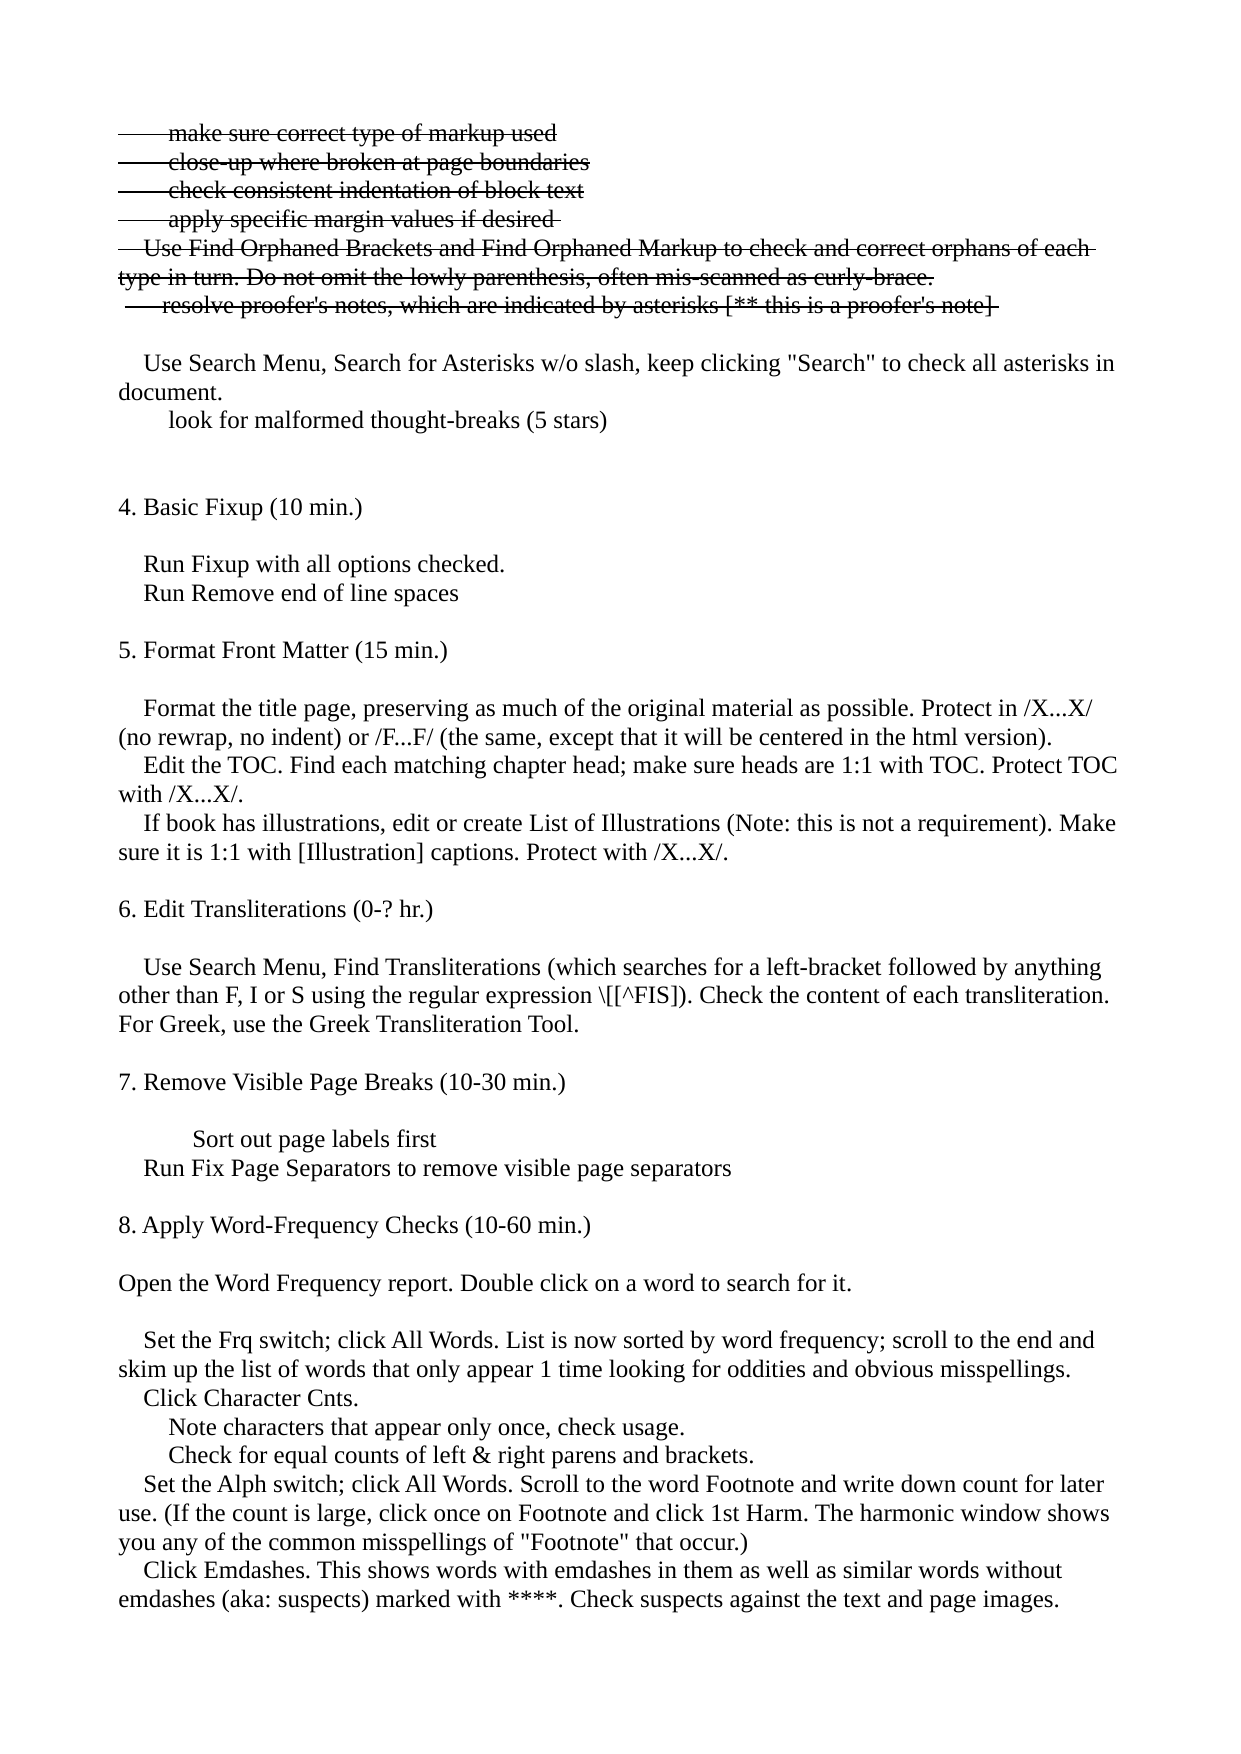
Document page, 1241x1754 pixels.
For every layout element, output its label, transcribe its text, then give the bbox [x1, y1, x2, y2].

text Check for equal counts of left & right parens and brackets. [118, 1441, 1122, 1469]
text Use Find Orphaned Brackets and Find Orphaned Markup to check and correct orphans of each type in turn. Do not omit the lowly parenthesis, often mis-scanned as curly-brace. [118, 233, 1122, 291]
text Edit the TOC. Find each matching chapter head; make sure heads are 1:1 with TOC. Protect TOC with /X...X/. [118, 751, 1122, 808]
text Run Fixup with all options checked. [118, 549, 1122, 578]
text Click Character Cnts. [118, 1383, 1122, 1412]
text If book has illustrations, edit or create List of Illustrations (Note: this is not a requirement). Make sure it is 1:1 with [Illustration] captions. Protect with /X...X/. [118, 808, 1122, 866]
text Set the Frq switch; click All Words. List is now sorted by word frequency; scroll to the end and skim up the list of words that only appear 1 time looking for oddities and obvious misspellings. [118, 1326, 1122, 1383]
text 8. Apply Word-Frequency Checks (10-60 min.) [118, 1211, 1122, 1239]
text Use Search Menu, Search for Asterisks w/o slash, keep clicking "Search" to check all asterisks in document. [118, 348, 1122, 406]
text Click Emdashes. This shows words with emdashes in them as well as similar words without emdashes (aka: suspects) marked with ****. Check suspects against the text and page images. [118, 1556, 1122, 1613]
text 6. Edit Transliterations (0-? hr.) [118, 894, 1122, 923]
text resolve proofer's notes, which are indicated by asterisks [** this is a proofer's note] [118, 291, 1122, 319]
text Set the Alph switch; click All Words. Scroll to the word Footnote and write down count for later use. (If the count is large, click once on Footnote and click 1st Harm. The harmonic window shows you any of the common misspellings of "Footnote" that occur.) [118, 1469, 1122, 1556]
text Run Remove end of line spaces [118, 578, 1122, 607]
text Sort out page labels first [118, 1124, 1122, 1153]
text 4. Basic Fixup (10 min.) [118, 492, 1122, 521]
text Open the Word Frequency report. Double click on a word to search for it. [118, 1268, 1122, 1297]
text check consistent indentation of block text [118, 176, 1122, 204]
text 5. Format Front Matter (15 min.) [118, 636, 1122, 664]
text Note characters that appear only once, check usage. [118, 1412, 1122, 1441]
text close-up where broken at page boundaries [118, 147, 1122, 176]
text Run Fix Page Separators to remove visible page separators [118, 1153, 1122, 1182]
text apply specific margin values if desired [118, 204, 1122, 233]
text look for malformed thought-breaks (5 stars) [118, 406, 1122, 434]
text Format the title page, preserving as much of the original material as possible. Protect in /X...X/ (no rewrap, no indent) or /F...F/ (the same, except that it will be centered in the html version). [118, 693, 1122, 751]
text make sure correct type of markup used [118, 118, 1122, 147]
text Use Search Menu, Find Transliterations (which searches for a left-bracket followed by anything other than F, I or S using the regular expression \[[^FIS]). Check the content of each transliteration. For Greek, use the Greek Transliteration Tool. [118, 952, 1122, 1038]
text 7. Remove Visible Page Breaks (10-30 min.) [118, 1067, 1122, 1096]
